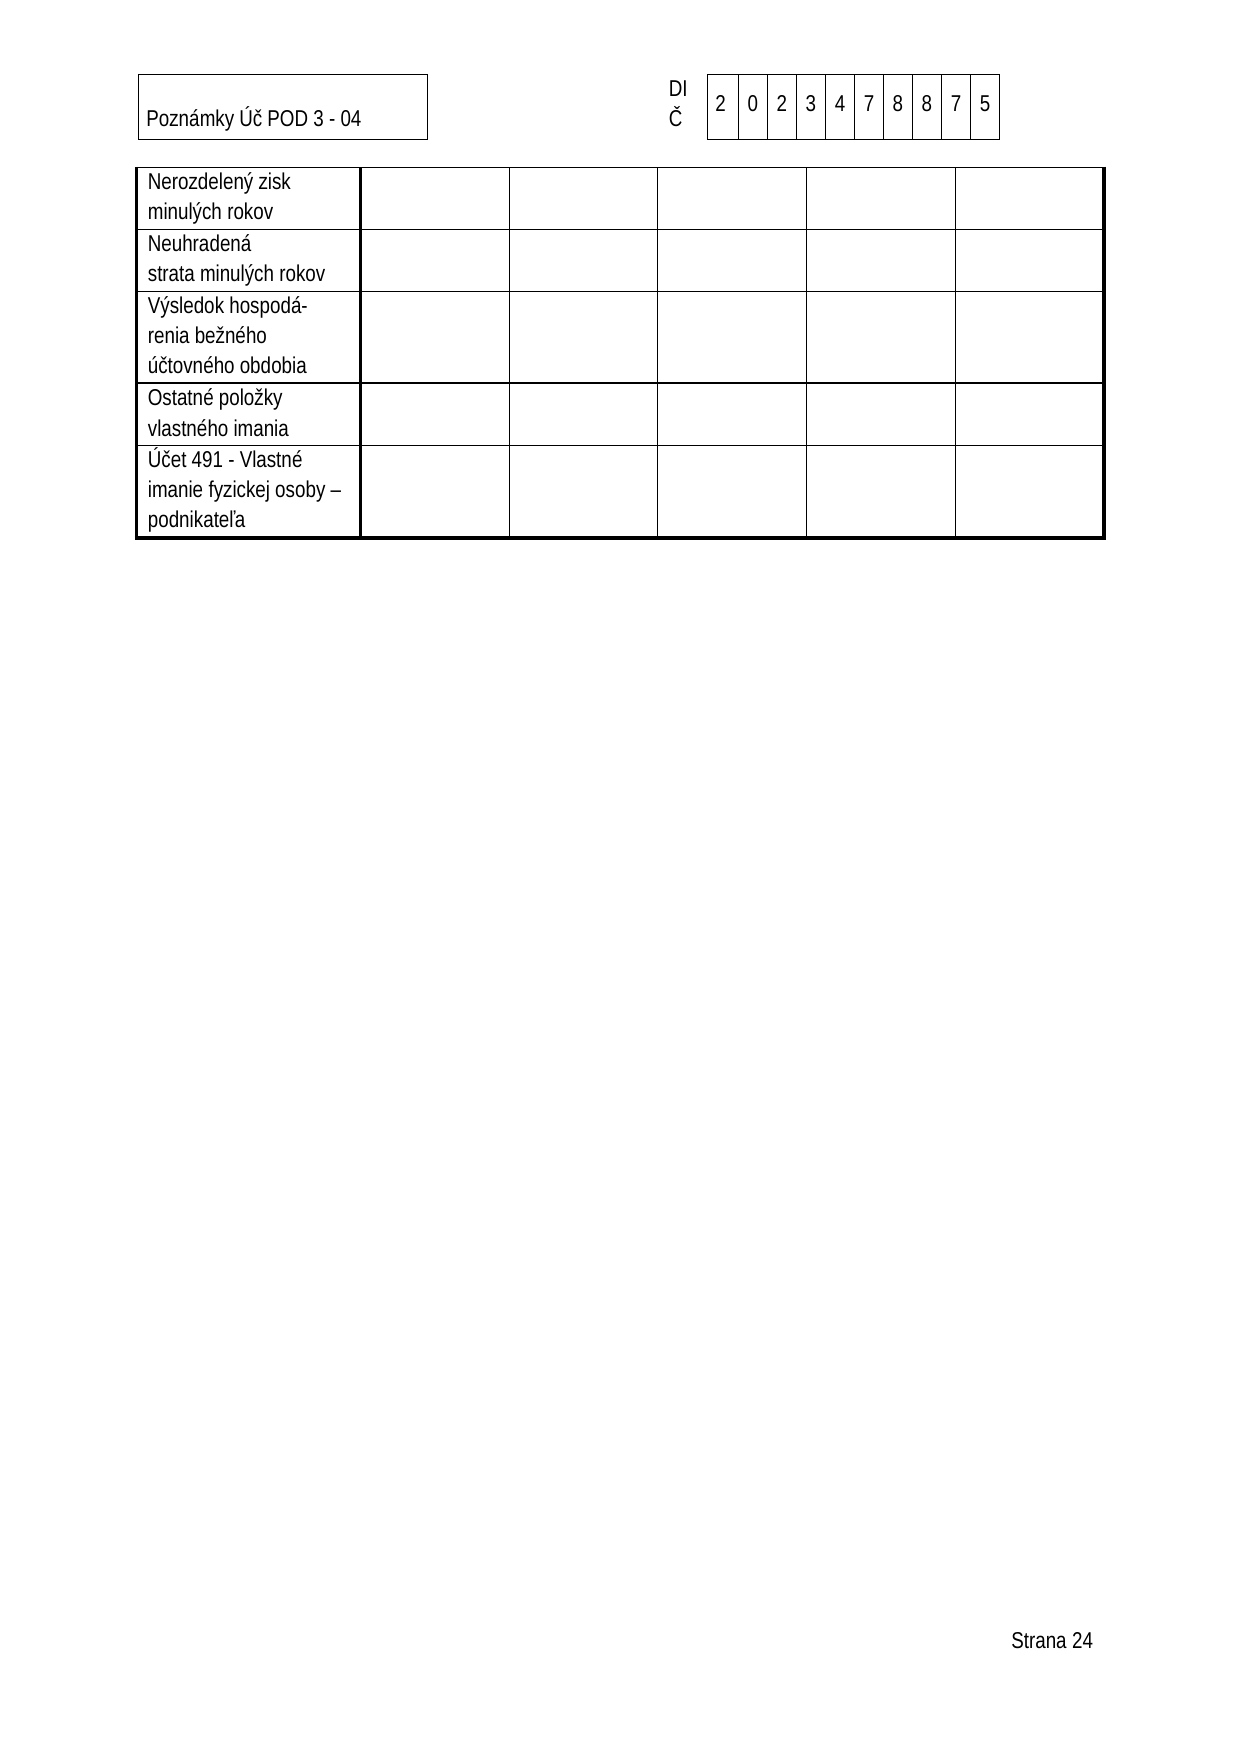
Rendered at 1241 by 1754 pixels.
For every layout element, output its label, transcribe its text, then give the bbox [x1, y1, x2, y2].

table_cell Neuhradená strata minulých rokov [138, 230, 359, 291]
table_cell Ostatné položky vlastného imania [138, 384, 359, 445]
table_cell [362, 384, 509, 445]
table_cell [956, 446, 1102, 536]
table_cell [510, 384, 657, 445]
table_cell [658, 230, 806, 291]
table_cell [362, 168, 509, 228]
table_cell [807, 230, 955, 291]
table_cell [362, 446, 509, 536]
table_cell [956, 168, 1102, 228]
table_cell [658, 292, 806, 382]
table_cell [510, 292, 657, 382]
table_cell Nerozdelený zisk minulých rokov [138, 168, 359, 228]
table_cell [362, 230, 509, 291]
table_cell [807, 168, 955, 228]
table_cell [658, 168, 806, 228]
table_cell [807, 292, 955, 382]
table_cell [956, 230, 1102, 291]
table_cell [956, 384, 1102, 445]
table_cell [658, 446, 806, 536]
table_cell Účet 491 - Vlastné imanie fyzickej osoby –podnikateľa [138, 446, 359, 536]
table_cell [807, 446, 955, 536]
table_cell Výsledok hospodá-renia bežného účtovného obdobia [138, 292, 359, 382]
table_cell [362, 292, 509, 382]
table_cell [956, 292, 1102, 382]
table_cell [510, 446, 657, 536]
table_cell [807, 384, 955, 445]
table_cell [510, 168, 657, 228]
table_cell [658, 384, 806, 445]
table_cell [510, 230, 657, 291]
